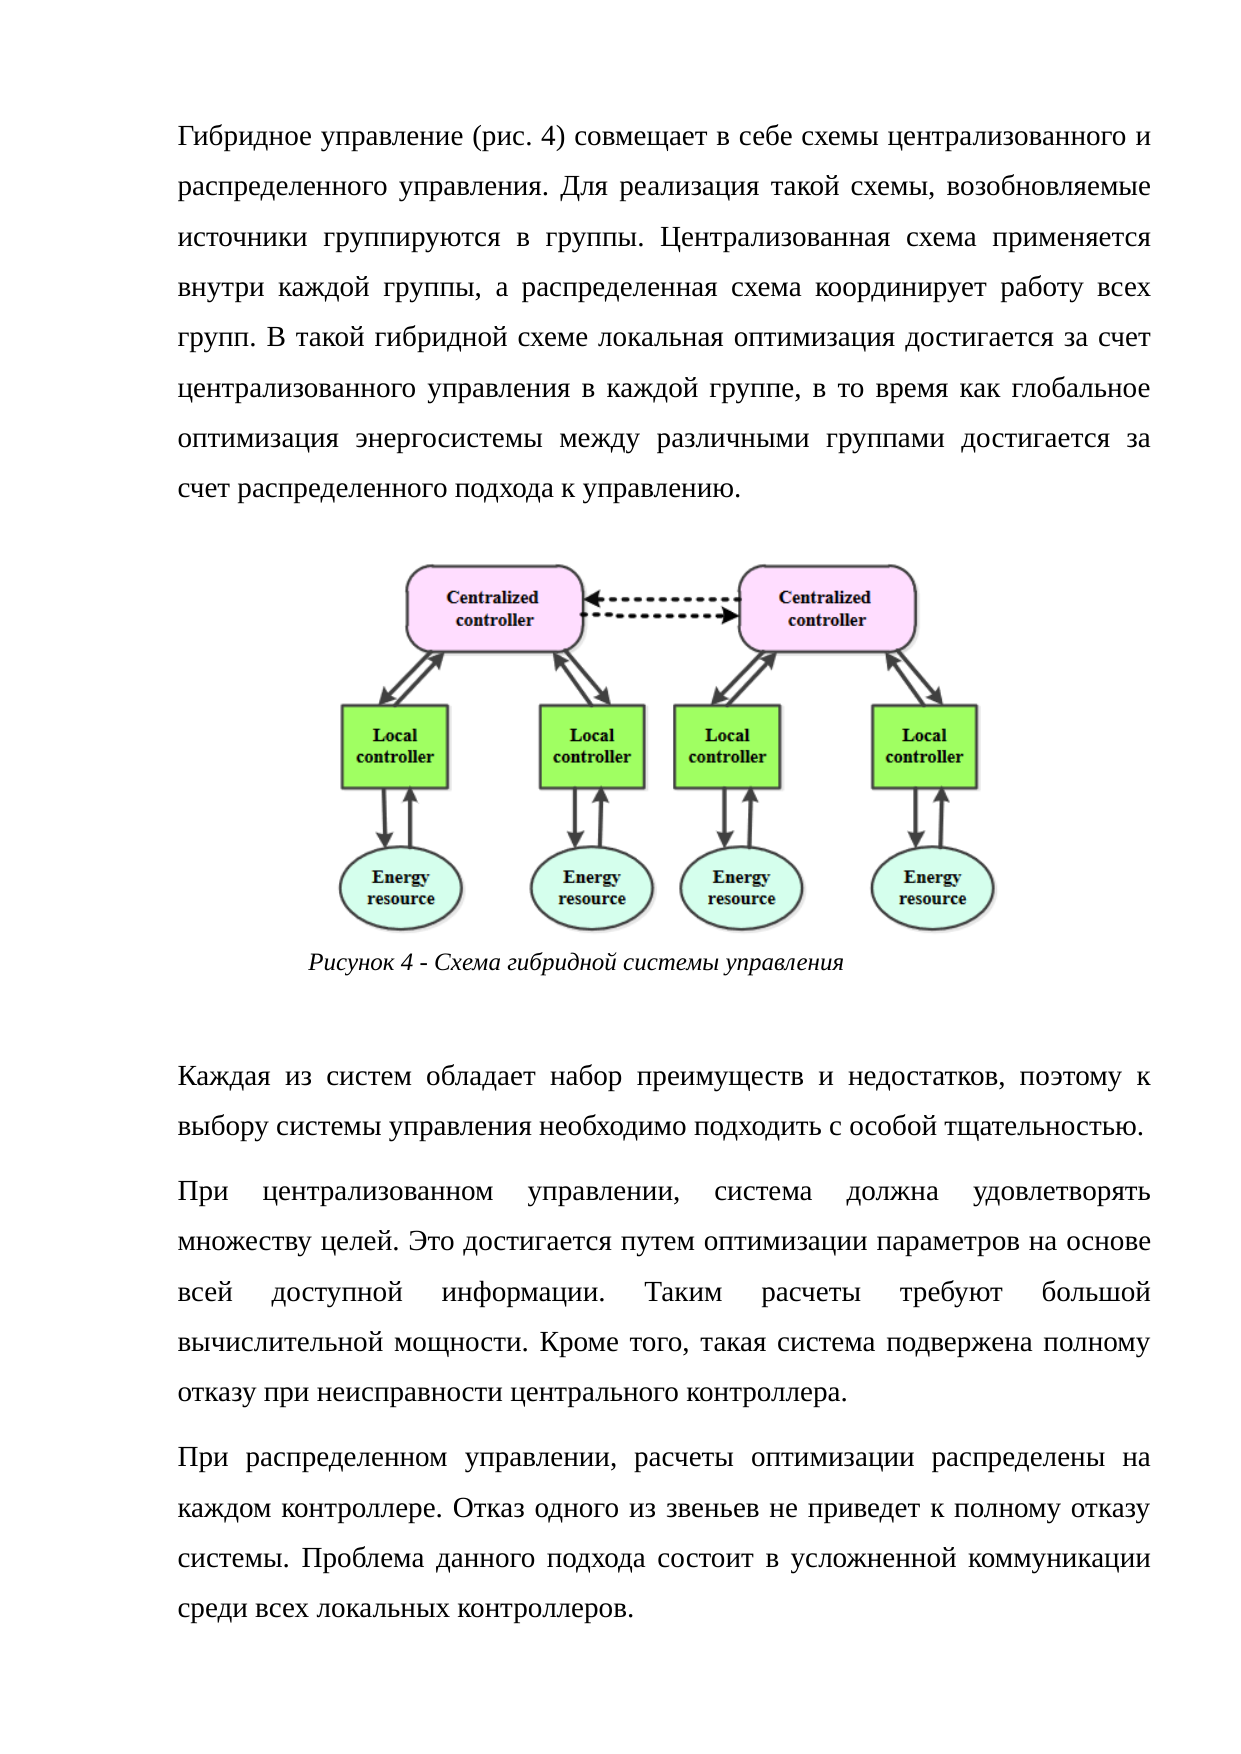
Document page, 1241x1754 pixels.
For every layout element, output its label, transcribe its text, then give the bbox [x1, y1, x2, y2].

text При централизованном управлении, система должна удовлетворять множеству целей. Это достигается путем оптимизации параметров на основе всей доступной информации. Таким расчеты требуют большой вычислительной мощности. Кроме того, такая система подвержена полному отказу при неисправности центрального контроллера. [177, 1173, 1152, 1408]
text При распределенном управлении, расчеты оптимизации распределены на каждом контроллере. Отказ одного из звеньев не приведет к полному отказу системы. Проблема данного подхода состоит в усложненной коммуникации среди всех локальных контроллеров. [177, 1439, 1152, 1624]
text Рисунок 4 - Схема гибридной системы управления [308, 942, 1021, 976]
text Гибридное управление (рис. 4) совмещает в себе схемы централизованного и распределенного управления. Для реализация такой схемы, возобновляемые источники группируются в группы. Централизованная схема применяется внутри каждой группы, а распределенная схема координирует работу всех групп. В такой гибридной схеме локальная оптимизация достигается за счет централизованного управления в каждой группе, в то время как глобальное оптимизация энергосистемы между различными группами достигается за счет распределенного подхода к управлению. [177, 118, 1152, 504]
text Каждая из систем обладает набор преимуществ и недостатков, поэтому к выбору системы управления необходимо подходить с особой тщательностью. [177, 1058, 1152, 1142]
picture [308, 547, 1021, 942]
